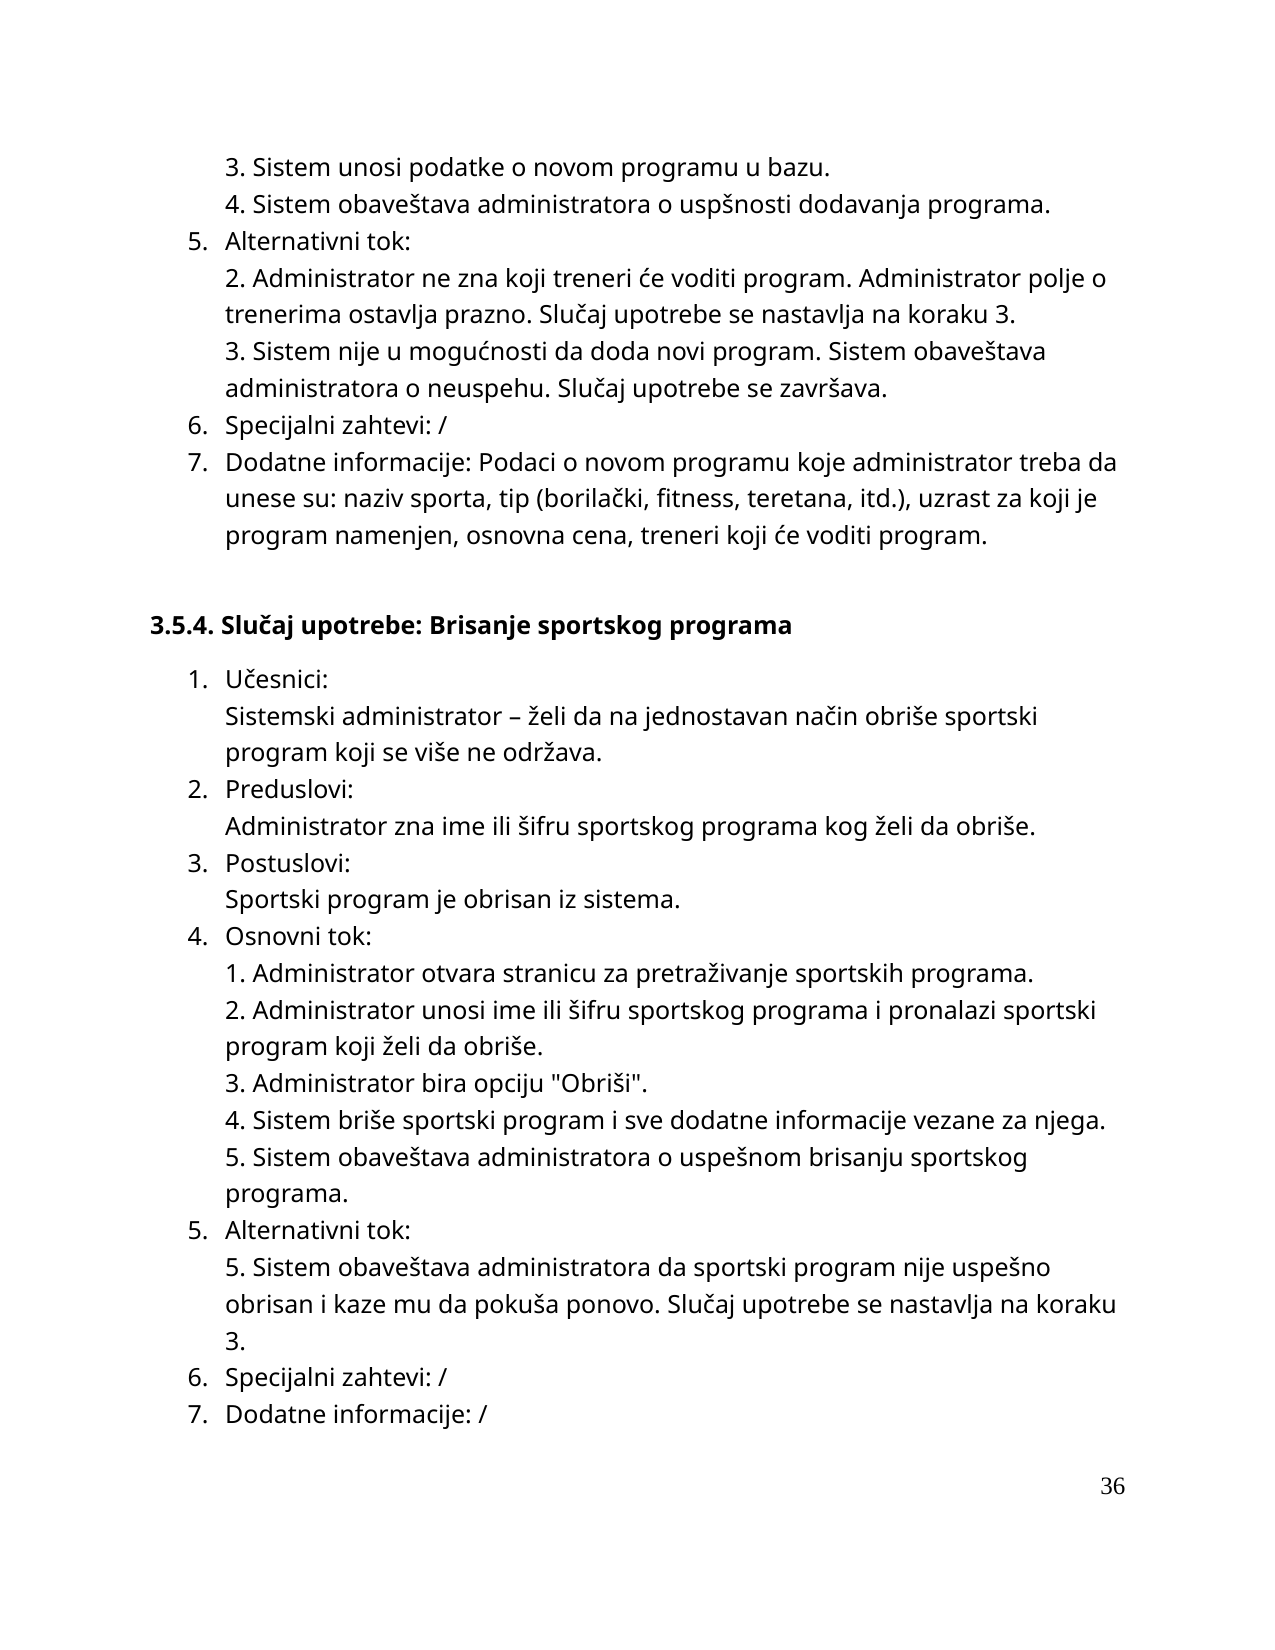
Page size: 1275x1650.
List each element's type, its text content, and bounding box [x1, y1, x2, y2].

text 2. Administrator unosi ime ili šifru sportskog programa i pronalazi sportski program koji želi da obriše. [225, 992, 1125, 1063]
text 3.5.4. Slučaj upotrebe: Brisanje sportskog programa [150, 608, 1125, 642]
list 2. Administrator ne zna koji treneri će voditi program. Administrator polje o trenerima ostavlja prazno. Slučaj upotrebe se nastavlja na koraku 3. [225, 260, 1125, 331]
list 5. Sistem obaveštava administratora da sportski program nije uspešno obrisan i kaze mu da pokuša ponovo. Slučaj upotrebe se nastavlja na koraku 3. [225, 1250, 1125, 1357]
text 4. Sistem obaveštava administratora o uspšnosti dodavanja programa. [225, 187, 1125, 221]
list Sistemski administrator – želi da na jednostavan način obriše sportski program koji se više ne održava. [225, 698, 1125, 769]
list Osnovni tok: [187, 919, 1125, 953]
list 3. Sistem nije u mogućnosti da doda novi program. Sistem obaveštava administratora o neuspehu. Slučaj upotrebe se završava. [225, 334, 1125, 405]
list Dodatne informacije: Podaci o novom programu koje administrator treba da unese su: naziv sporta, tip (borilački, fitness, teretana, itd.), uzrast za koji je program namenjen, osnovna cena, treneri koji će voditi program. [187, 444, 1125, 552]
list Sportski program je obrisan iz sistema. [225, 882, 1125, 916]
list Alternativni tok: [187, 1213, 1125, 1247]
list Specijalni zahtevi: / [187, 407, 1125, 441]
list Učesnici: [187, 661, 1125, 695]
text 4. Sistem briše sportski program i sve dodatne informacije vezane za njega. [225, 1103, 1125, 1137]
text 3. Sistem unosi podatke o novom programu u bazu. [225, 150, 1125, 184]
list Preduslovi: [187, 772, 1125, 806]
list Alternativni tok: [187, 223, 1125, 258]
text 5. Sistem obaveštava administratora o uspešnom brisanju sportskog programa. [225, 1139, 1125, 1210]
list Dodatne informacije: / [187, 1397, 1125, 1431]
text 3. Administrator bira opciju "Obriši". [225, 1066, 1125, 1100]
list Specijalni zahtevi: / [187, 1360, 1125, 1394]
text 1. Administrator otvara stranicu za pretraživanje sportskih programa. [225, 956, 1125, 989]
list Postuslovi: [187, 845, 1125, 879]
list Administrator zna ime ili šifru sportskog programa kog želi da obriše. [225, 808, 1125, 842]
